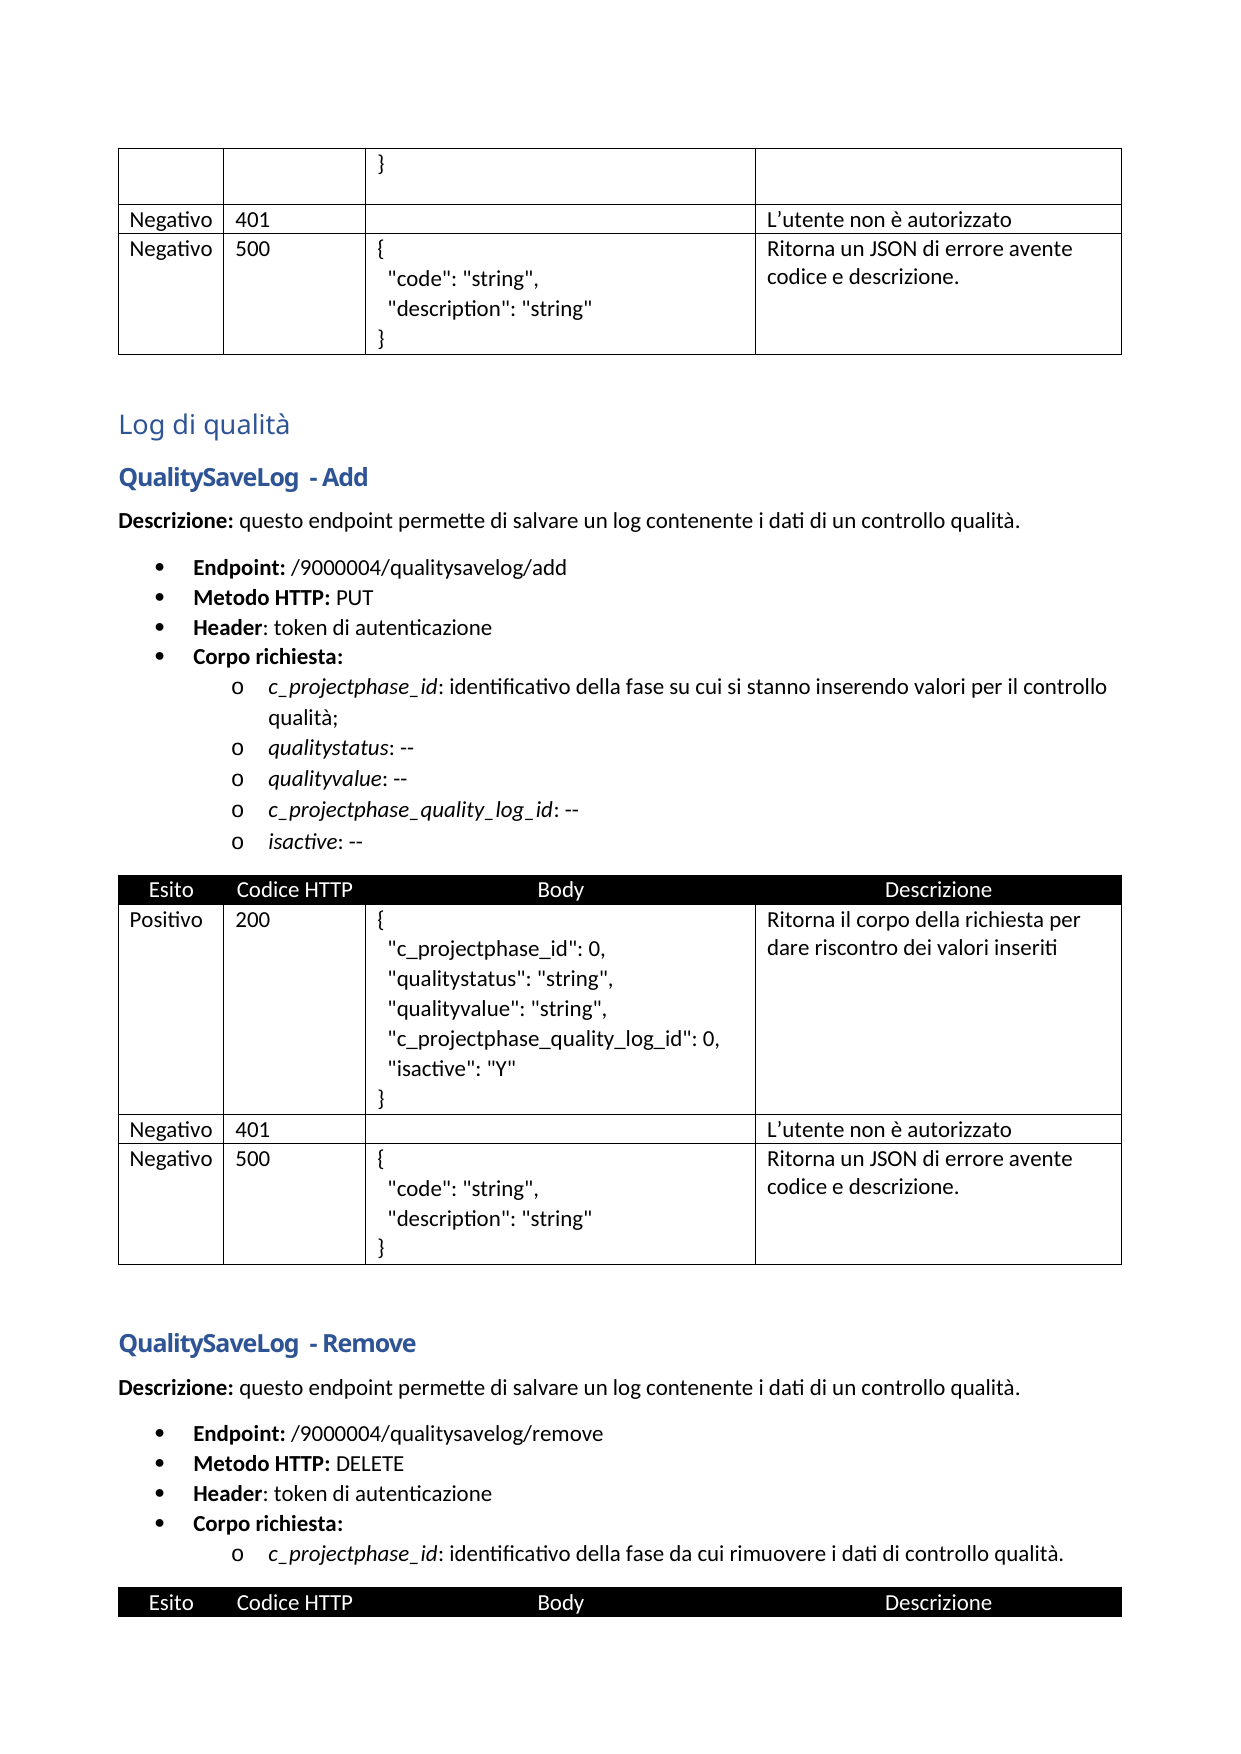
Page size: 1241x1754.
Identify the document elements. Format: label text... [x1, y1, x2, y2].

table_header Body [366, 876, 755, 904]
table_cell { "c_projectphase_id": 0, "qualitystatus": "string", "qualityvalue": "string", "c_projectphase_quality_log_id": 0, "isactive": "Y" } [366, 905, 755, 1114]
table_header Descrizione [756, 876, 1121, 904]
list c_projectphase_quality_log_id: -- [231, 796, 1122, 825]
table_header Esito [119, 876, 223, 904]
list isactive: -- [231, 827, 1122, 856]
table_cell } [366, 149, 755, 204]
table_cell [756, 149, 1121, 204]
table_cell Positivo [119, 905, 223, 1114]
list Endpoint: /9000004/qualitysavelog/remove [156, 1419, 1122, 1447]
table_cell 401 [224, 1115, 365, 1143]
table_cell [366, 1115, 755, 1143]
text Descrizione: questo endpoint permette di salvare un log contenente i dati di un controllo qualità. [118, 506, 1122, 534]
table_cell { "code": "string", "description": "string" } [366, 1144, 755, 1264]
list Header: token di autenticazione [156, 1479, 1122, 1507]
table_cell L’utente non è autorizzato [756, 205, 1121, 233]
table_header Codice HTTP [224, 876, 365, 904]
table_cell Ritorna il corpo della richiesta per dare riscontro dei valori inseriti [756, 905, 1121, 1114]
table_cell [224, 149, 365, 204]
list Header: token di autenticazione [156, 613, 1122, 641]
list c_projectphase_id: identificativo della fase su cui si stanno inserendo valori per il controllo qualità; [231, 672, 1122, 731]
table_cell 500 [224, 234, 365, 354]
subtitle QualitySaveLog - Remove [118, 1326, 1122, 1360]
table_cell Negativo [119, 1115, 223, 1143]
table_header Descrizione [756, 1588, 1121, 1616]
table_cell 500 [224, 1144, 365, 1264]
list qualityvalue: -- [231, 764, 1122, 794]
table_cell Ritorna un JSON di errore avente codice e descrizione. [756, 1144, 1121, 1264]
subtitle Log di qualità [118, 406, 1122, 443]
table_cell [366, 205, 755, 233]
table_cell 200 [224, 905, 365, 1114]
table_cell Negativo [119, 234, 223, 354]
text Descrizione: questo endpoint permette di salvare un log contenente i dati di un controllo qualità. [118, 1373, 1122, 1401]
list Metodo HTTP: DELETE [156, 1449, 1122, 1477]
list Corpo richiesta: [156, 642, 1122, 671]
table_cell { "code": "string", "description": "string" } [366, 234, 755, 354]
table_cell Negativo [119, 1144, 223, 1264]
table_header Body [366, 1588, 755, 1616]
table_cell Ritorna un JSON di errore avente codice e descrizione. [756, 234, 1121, 354]
list Metodo HTTP: PUT [156, 583, 1122, 611]
table_cell L’utente non è autorizzato [756, 1115, 1121, 1143]
subtitle QualitySaveLog - Add [118, 460, 1122, 494]
list qualitystatus: -- [231, 733, 1122, 762]
table_header Esito [119, 1588, 223, 1616]
table_cell Negativo [119, 205, 223, 233]
list c_projectphase_id: identificativo della fase da cui rimuovere i dati di controllo qualità. [231, 1539, 1122, 1568]
table_cell [119, 149, 223, 204]
table_cell 401 [224, 205, 365, 233]
table_header Codice HTTP [224, 1588, 365, 1616]
list Endpoint: /9000004/qualitysavelog/add [156, 553, 1122, 581]
list Corpo richiesta: [156, 1509, 1122, 1537]
